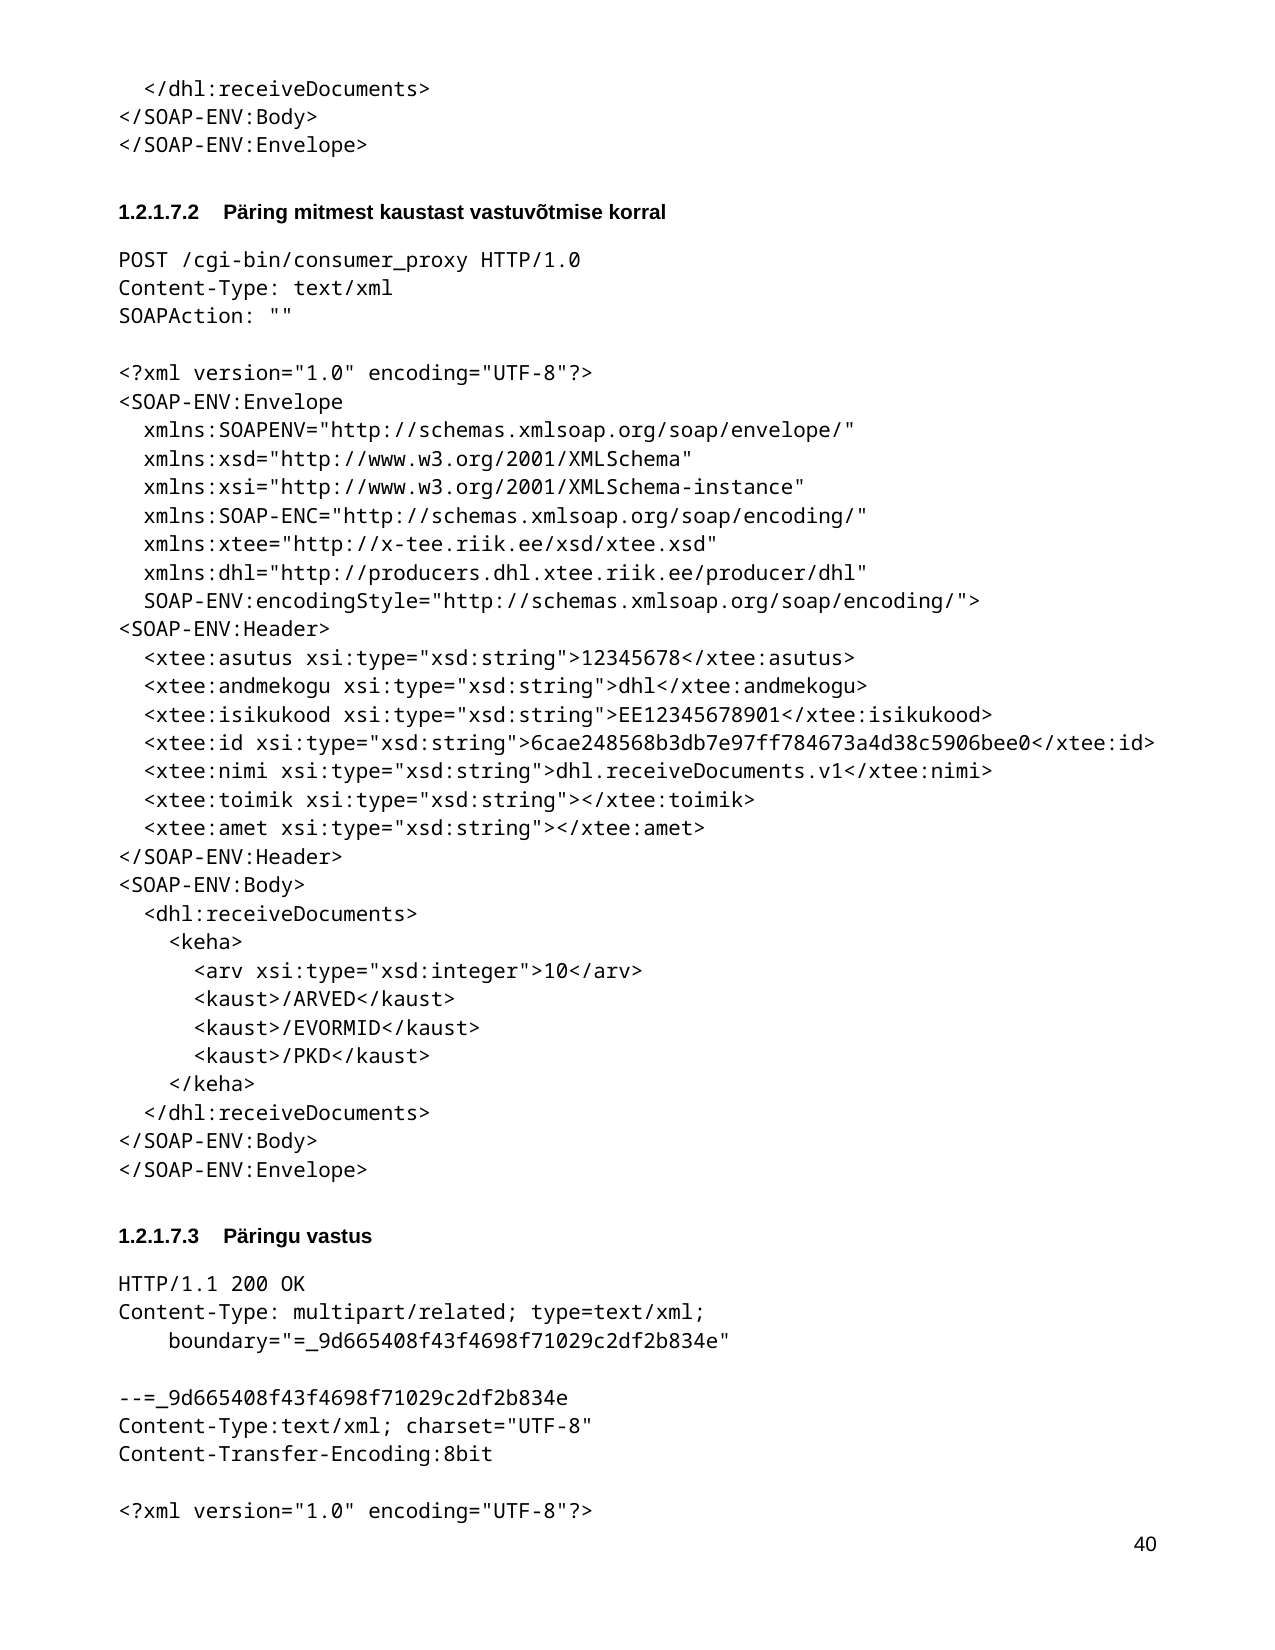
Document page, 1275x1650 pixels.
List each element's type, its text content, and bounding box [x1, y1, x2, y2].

text </SOAP-ENV:Body> [118, 102, 1157, 131]
text <xtee:andmekogu xsi:type="xsd:string">dhl</xtee:andmekogu> [118, 671, 1157, 700]
text </SOAP-ENV:Header> [118, 842, 1157, 870]
text </SOAP-ENV:Envelope> [118, 1155, 1157, 1183]
text <xtee:isikukood xsi:type="xsd:string">EE12345678901</xtee:isikukood> [118, 700, 1157, 728]
text <SOAP-ENV:Header> [118, 614, 1157, 643]
text </SOAP-ENV:Envelope> [118, 131, 1157, 159]
text </dhl:receiveDocuments> [118, 1098, 1157, 1126]
text Content-Transfer-Encoding:8bit [118, 1439, 1157, 1468]
text xmlns:xtee="http://x-tee.riik.ee/xsd/xtee.xsd" [118, 529, 1157, 558]
subtitle Päring mitmest kaustast vastuvõtmise korral [118, 200, 1157, 224]
text Content-Type:text/xml; charset="UTF-8" [118, 1411, 1157, 1439]
text HTTP/1.1 200 OK [118, 1269, 1157, 1297]
text <arv xsi:type="xsd:integer">10</arv> [118, 956, 1157, 984]
text POST /cgi-bin/consumer_proxy HTTP/1.0 [118, 245, 1157, 273]
text <dhl:receiveDocuments> [118, 899, 1157, 927]
text <?xml version="1.0" encoding="UTF-8"?> [118, 358, 1157, 387]
text </dhl:receiveDocuments> [118, 74, 1157, 102]
text <?xml version="1.0" encoding="UTF-8"?> [118, 1496, 1157, 1525]
text </keha> [118, 1069, 1157, 1098]
text <kaust>/EVORMID</kaust> [118, 1013, 1157, 1041]
text xmlns:SOAPENV="http://schemas.xmlsoap.org/soap/envelope/" [118, 415, 1157, 444]
text xmlns:xsd="http://www.w3.org/2001/XMLSchema" [118, 444, 1157, 472]
text SOAPAction: "" [118, 302, 1157, 330]
text <kaust>/ARVED</kaust> [118, 984, 1157, 1013]
text xmlns:SOAP-ENC="http://schemas.xmlsoap.org/soap/encoding/" [118, 501, 1157, 529]
text <xtee:id xsi:type="xsd:string">6cae248568b3db7e97ff784673a4d38c5906bee0</xtee:id> [118, 728, 1157, 757]
text </SOAP-ENV:Body> [118, 1126, 1157, 1155]
text <xtee:toimik xsi:type="xsd:string"></xtee:toimik> [118, 785, 1157, 813]
subtitle Päringu vastus [118, 1224, 1157, 1248]
text xmlns:xsi="http://www.w3.org/2001/XMLSchema-instance" [118, 472, 1157, 501]
text <keha> [118, 927, 1157, 956]
text SOAP-ENV:encodingStyle="http://schemas.xmlsoap.org/soap/encoding/"> [118, 586, 1157, 614]
text <SOAP-ENV:Body> [118, 870, 1157, 899]
text <xtee:nimi xsi:type="xsd:string">dhl.receiveDocuments.v1</xtee:nimi> [118, 757, 1157, 785]
text <kaust>/PKD</kaust> [118, 1041, 1157, 1069]
text <SOAP-ENV:Envelope [118, 387, 1157, 415]
text <xtee:amet xsi:type="xsd:string"></xtee:amet> [118, 813, 1157, 842]
text Content-Type: text/xml [118, 273, 1157, 302]
text boundary="=_9d665408f43f4698f71029c2df2b834e" [118, 1326, 1157, 1354]
text xmlns:dhl="http://producers.dhl.xtee.riik.ee/producer/dhl" [118, 558, 1157, 586]
text Content-Type: multipart/related; type=text/xml; [118, 1297, 1157, 1326]
text <xtee:asutus xsi:type="xsd:string">12345678</xtee:asutus> [118, 643, 1157, 671]
text --=_9d665408f43f4698f71029c2df2b834e [118, 1383, 1157, 1411]
